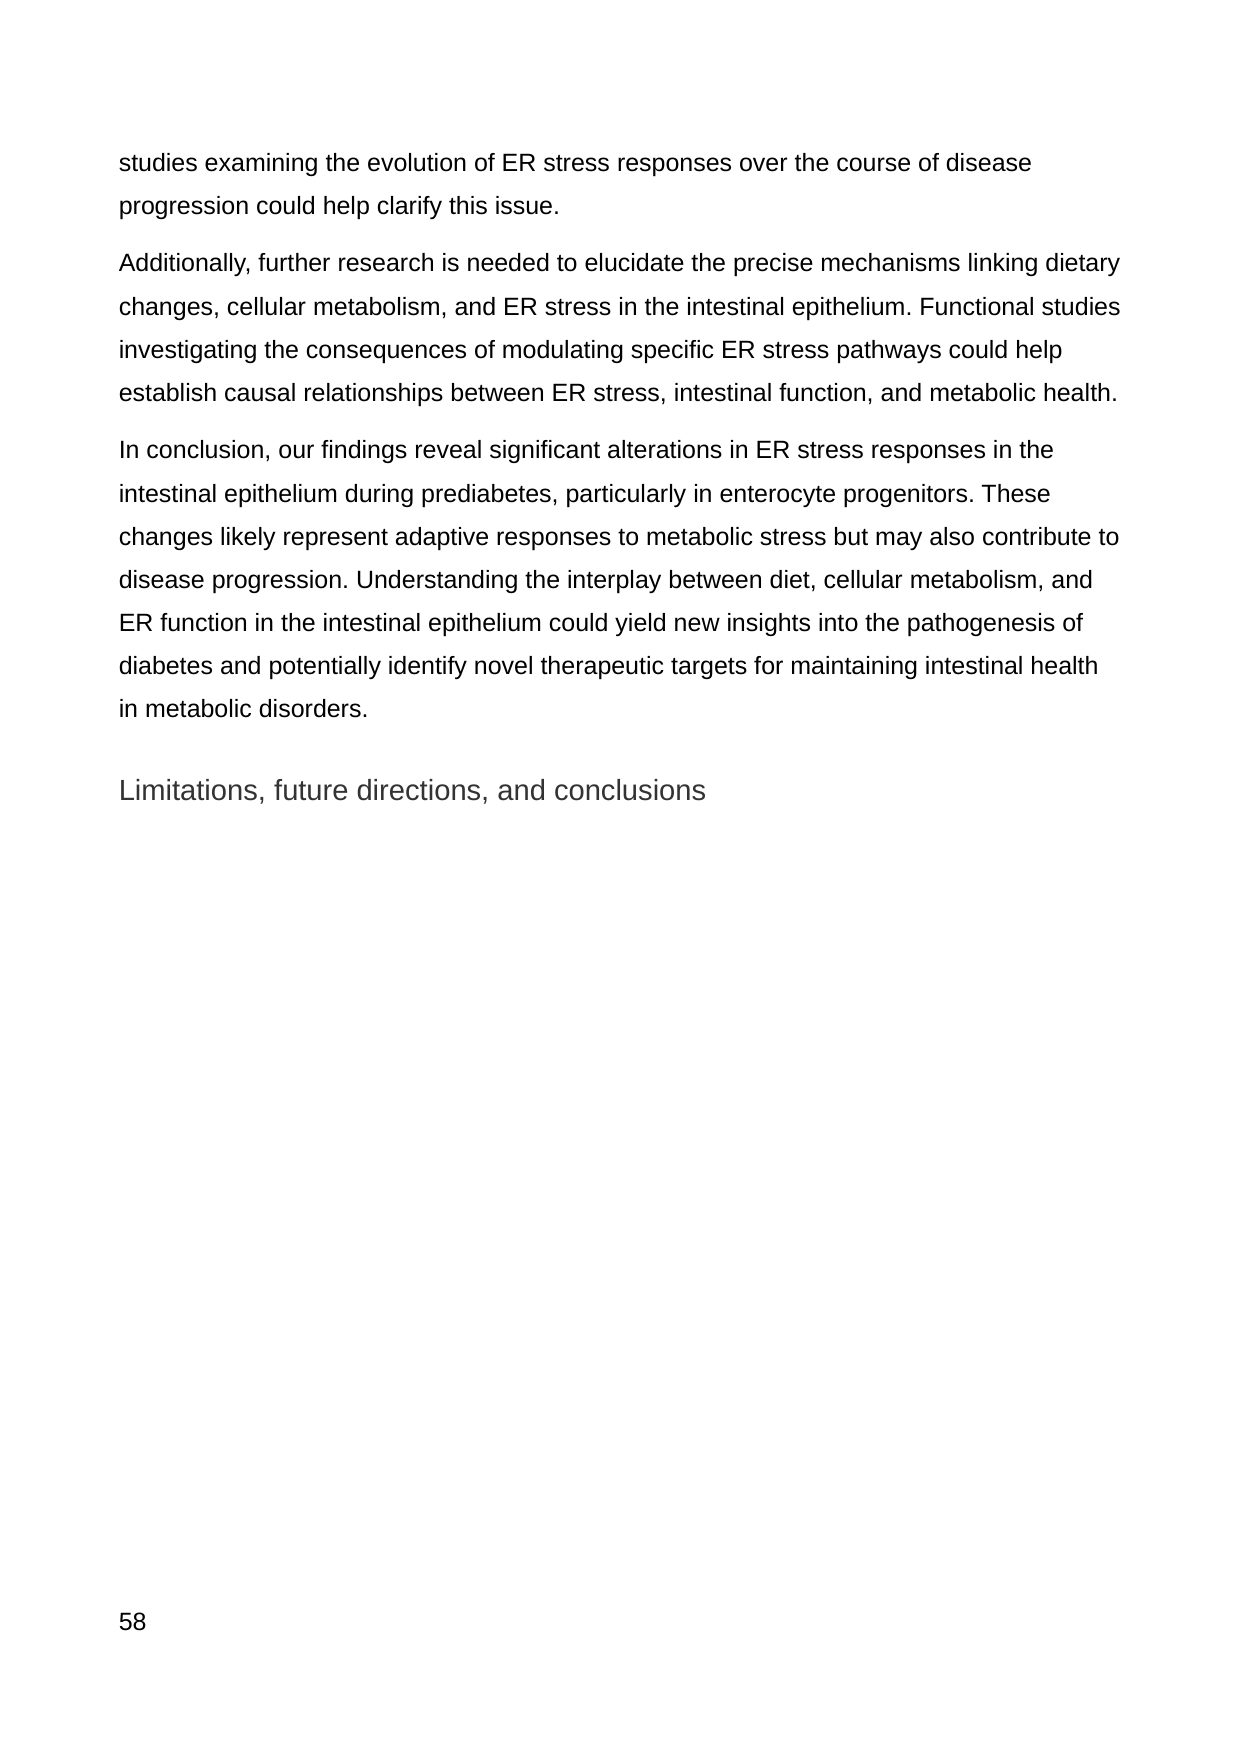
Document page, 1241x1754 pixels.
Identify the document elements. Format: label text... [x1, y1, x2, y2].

text studies examining the evolution of ER stress responses over the course of disease progression could help clarify this issue. [118, 148, 1122, 219]
text In conclusion, our findings reveal significant alterations in ER stress responses in the intestinal epithelium during prediabetes, particularly in enterocyte progenitors. These changes likely represent adaptive responses to metabolic stress but may also contribute to disease progression. Understanding the interplay between diet, cellular metabolism, and ER function in the intestinal epithelium could yield new insights into the pathogenesis of diabetes and potentially identify novel therapeutic targets for maintaining intestinal health in metabolic disorders. [118, 436, 1122, 723]
subtitle Limitations, future directions, and conclusions [118, 773, 1122, 806]
text Additionally, further research is needed to elucidate the precise mechanisms linking dietary changes, cellular metabolism, and ER stress in the intestinal epithelium. Functional studies investigating the consequences of modulating specific ER stress pathways could help establish causal relationships between ER stress, intestinal function, and metabolic health. [118, 248, 1122, 407]
